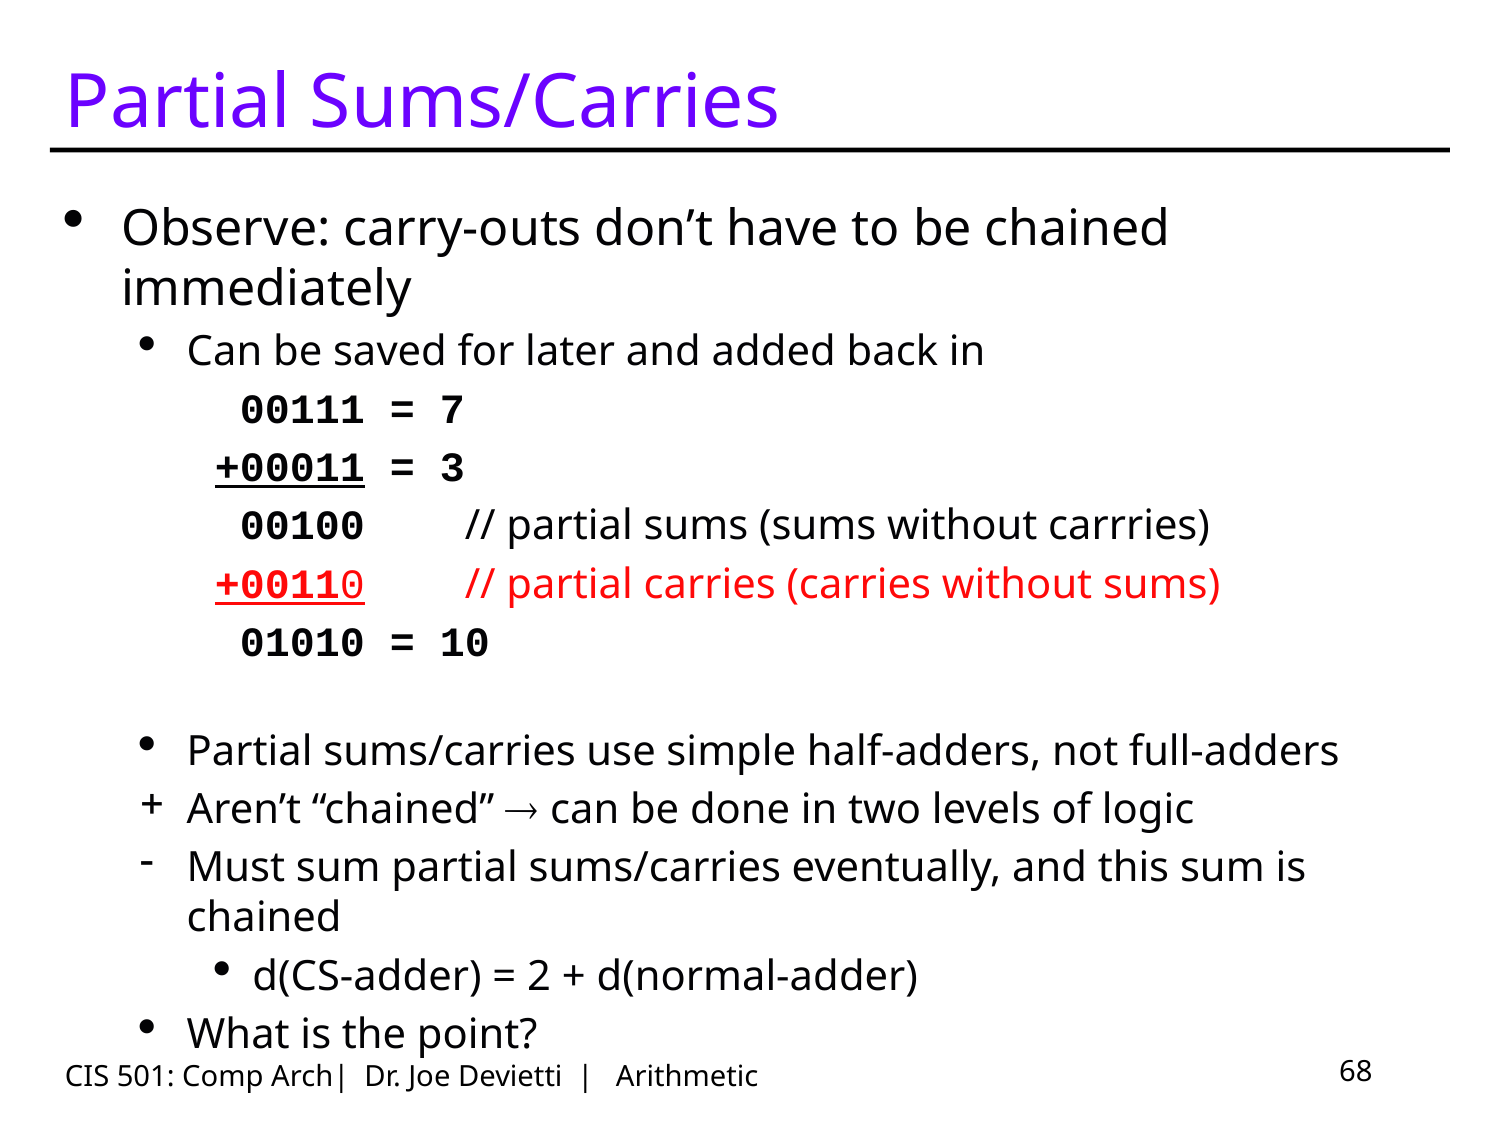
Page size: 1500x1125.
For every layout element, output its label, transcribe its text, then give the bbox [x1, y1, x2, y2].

text_box CIS 501: Comp Arch| Dr. Joe Devietti | Arithmetic [49, 1049, 988, 1100]
text_box [1074, 1049, 1388, 1100]
text_box Partial Sums/Carries [49, 37, 1363, 150]
text_box Observe: carry-outs don’t have to be chained immediately Can be saved for later and added back in 00111 = 7 +00011 = 3 00100 // partial sums (sums without carrries) +00110 // partial carries (carries without sums) 01010 = 10 Partial sums/carries use simple half-adders, not full-adders Aren’t “chained”  can be done in two levels of logic Must sum partial sums/carries eventually, and this sum is chained d(CS-adder) = 2 + d(normal-adder) What is the point? [49, 187, 1450, 1025]
